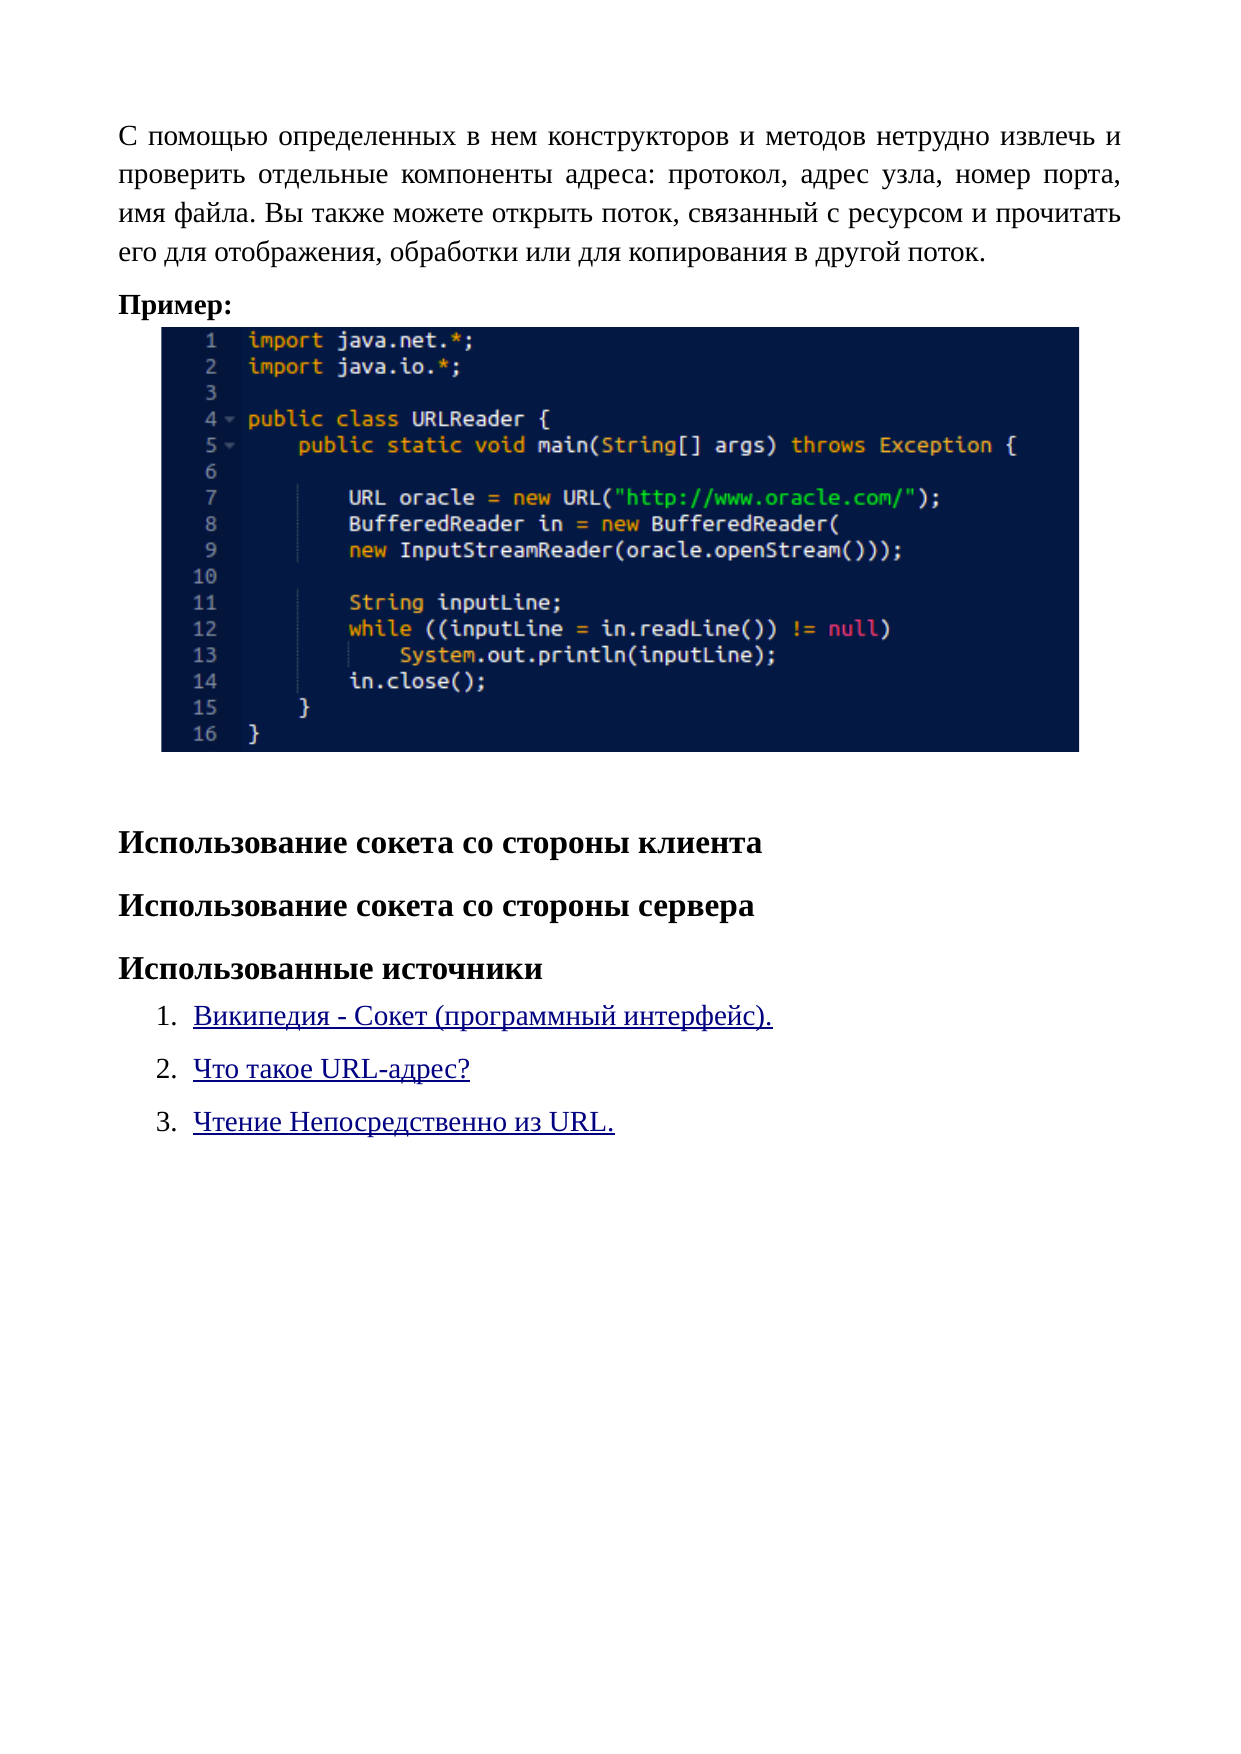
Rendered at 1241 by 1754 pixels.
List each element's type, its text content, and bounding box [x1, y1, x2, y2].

subtitle Использование сокета со стороны клиента [118, 830, 1122, 860]
text Пример: [118, 287, 1122, 320]
subtitle Использованные источники [118, 956, 1122, 985]
list Википедия - Сокет (программный интерфейс). [156, 998, 1122, 1031]
list Что такое URL-адрес? [156, 1051, 1122, 1084]
list Чтение Непосредственно из URL. [156, 1104, 1122, 1138]
picture [161, 327, 254, 634]
text С помощью определенных в нем конструкторов и методов нетрудно извлечь и проверить отдельные компоненты адреса: протокол, адрес узла, номер порта, имя файла. Вы также можете открыть поток, связанный с ресурсом и прочитать его для отображения, обработки или для копирования в другой поток. [118, 118, 1122, 267]
subtitle Использование сокета со стороны сервера [118, 893, 1122, 923]
